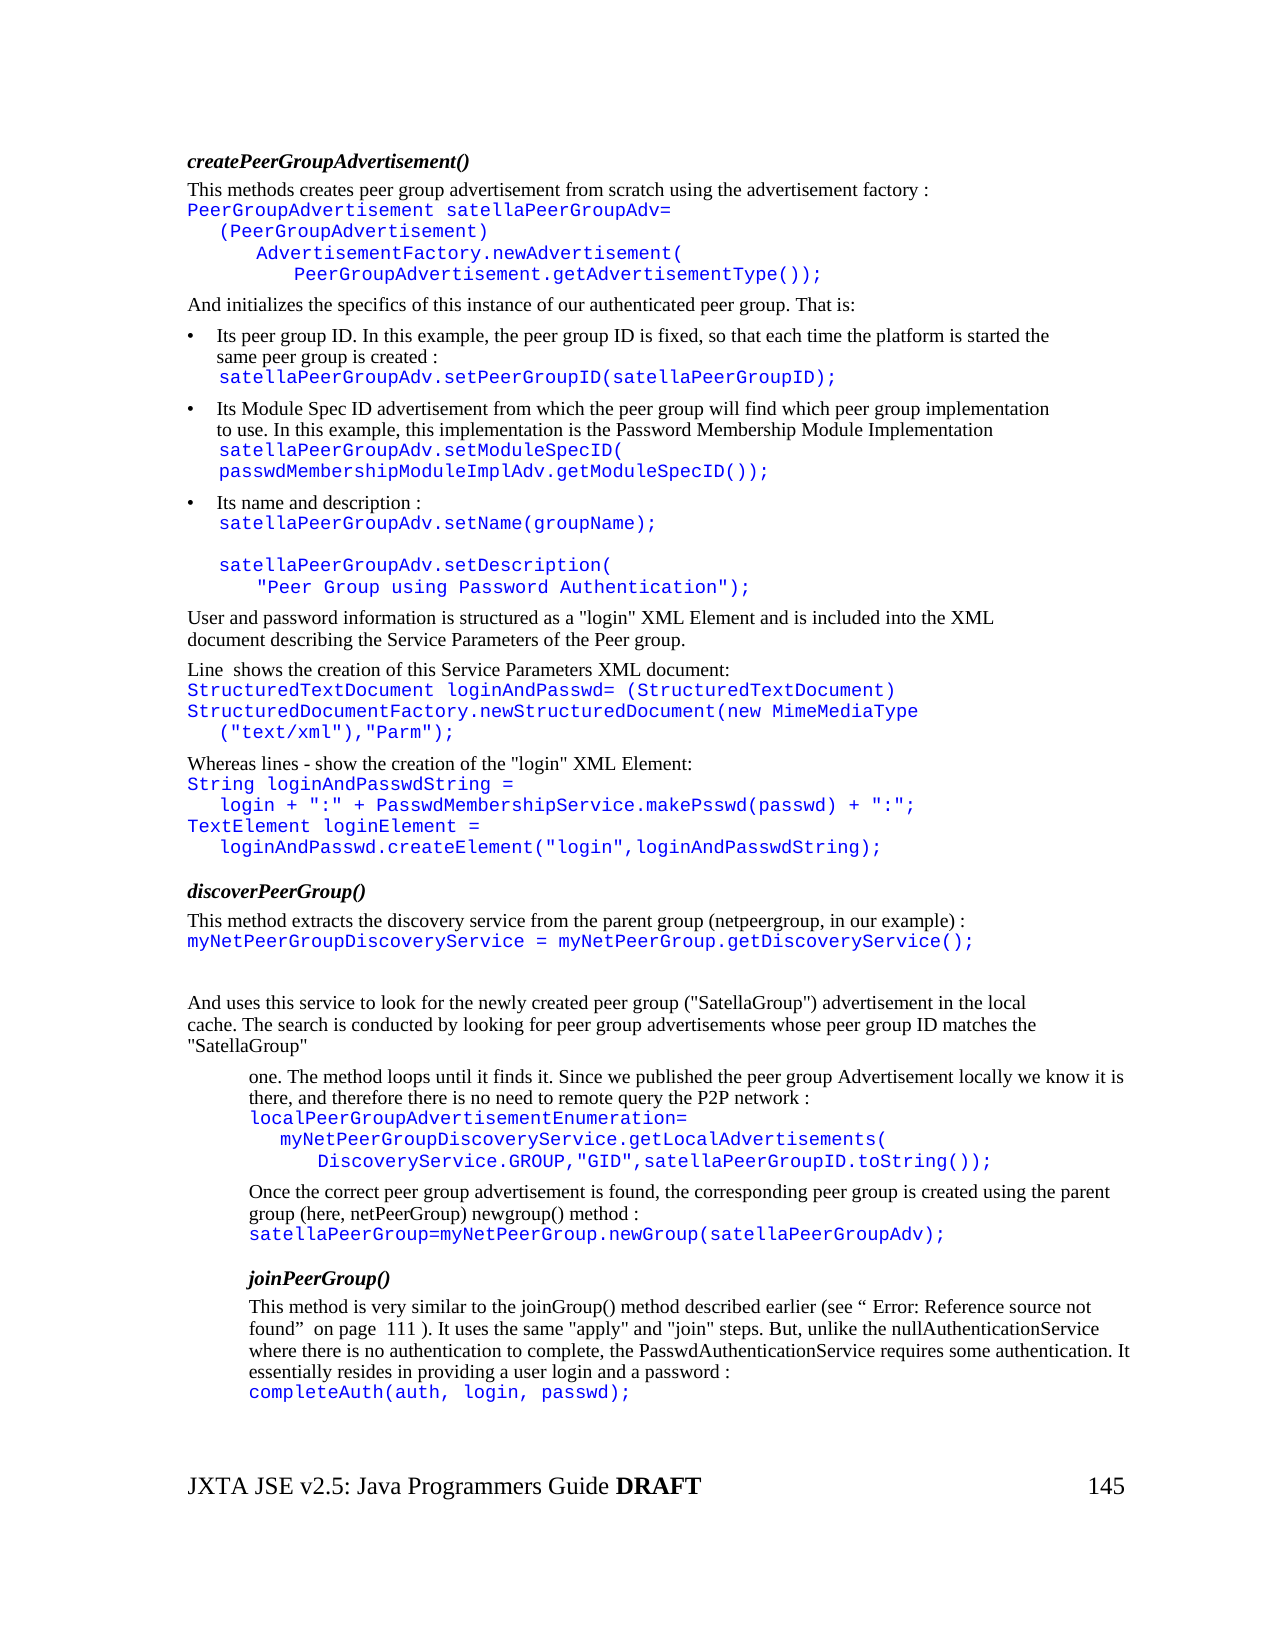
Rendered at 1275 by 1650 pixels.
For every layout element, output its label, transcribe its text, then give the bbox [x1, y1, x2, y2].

text PeerGroupAdvertisement satellaPeerGroupAdv= (PeerGroupAdvertisement) AdvertisementFactory.newAdvertisement( PeerGroupAdvertisement.getAdvertisementType()); [187, 201, 1063, 286]
text TextElement loginElement = loginAndPasswd.createElement("login",loginAndPasswdString); [187, 817, 1063, 859]
list Its Module Spec ID advertisement from which the peer group will find which peer group implementation to use. In this example, this implementation is the Password Membership Module Implementation [187, 398, 1063, 441]
text And initializes the specifics of this instance of our authenticated peer group. That is: [187, 294, 1063, 316]
text String loginAndPasswdString = login + ":" + PasswdMembershipService.makePsswd(passwd) + ":"; [187, 774, 1063, 817]
text one. The method loops until it finds it. Since we published the peer group Advertisement locally we know it is there, and therefore there is no need to remote query the P2P network : [248, 1066, 1141, 1109]
text myNetPeerGroupDiscoveryService = myNetPeerGroup.getDiscoveryService(); [187, 931, 1063, 953]
text Whereas lines - show the creation of the "login" XML Element: [187, 753, 1063, 774]
text satellaPeerGroupAdv.setPeerGroupID(satellaPeerGroupID); [187, 368, 1063, 389]
text discoverPeerGroup() [187, 880, 1063, 903]
list Its peer group ID. In this example, the peer group ID is fixed, so that each time the platform is started the same peer group is created : [187, 324, 1063, 368]
text joinPeerGroup() [248, 1267, 1141, 1290]
text Once the correct peer group advertisement is found, the corresponding peer group is created using the parent group (here, netPeerGroup) newgroup() method : [248, 1181, 1141, 1225]
text This method is very similar to the joinGroup() method described earlier (see “ ” on page 111 ). It uses the same "apply" and "join" steps. But, unlike the nullAuthenticationService where there is no authentication to complete, the PasswdAuthenticationService requires some authentication. It essentially resides in providing a user login and a password : [248, 1296, 1141, 1383]
text satellaPeerGroupAdv.setDescription( "Peer Group using Password Authentication"); [187, 556, 1063, 599]
text passwdMembershipModuleImplAdv.getModuleSpecID()); [187, 462, 1063, 484]
text This methods creates peer group advertisement from scratch using the advertisement factory : [187, 179, 1063, 201]
text completeAuth(auth, login, passwd); [248, 1383, 1141, 1404]
text This method extracts the discovery service from the parent group (netpeergroup, in our example) : [187, 910, 1063, 931]
text satellaPeerGroup=myNetPeerGroup.newGroup(satellaPeerGroupAdv); [248, 1225, 1141, 1246]
text createPeerGroupAdvertisement() [187, 150, 1063, 173]
text satellaPeerGroupAdv.setName(groupName); [187, 514, 1063, 535]
text satellaPeerGroupAdv.setModuleSpecID( [187, 441, 1063, 462]
list Its name and description : [187, 492, 1063, 514]
text localPeerGroupAdvertisementEnumeration= myNetPeerGroupDiscoveryService.getLocalAdvertisements( DiscoveryService.GROUP,"GID",satellaPeerGroupID.toString()); [248, 1109, 1141, 1173]
text And uses this service to look for the newly created peer group ("SatellaGroup") advertisement in the local cache. The search is conducted by looking for peer group advertisements whose peer group ID matches the "SatellaGroup" [187, 992, 1063, 1057]
text StructuredTextDocument loginAndPasswd= (StructuredTextDocument) StructuredDocumentFactory.newStructuredDocument(new MimeMediaType ("text/xml"),"Parm"); [187, 681, 1063, 744]
text User and password information is structured as a "login" XML Element and is included into the XML document describing the Service Parameters of the Peer group. [187, 607, 1063, 651]
text Line shows the creation of this Service Parameters XML document: [187, 659, 1063, 681]
